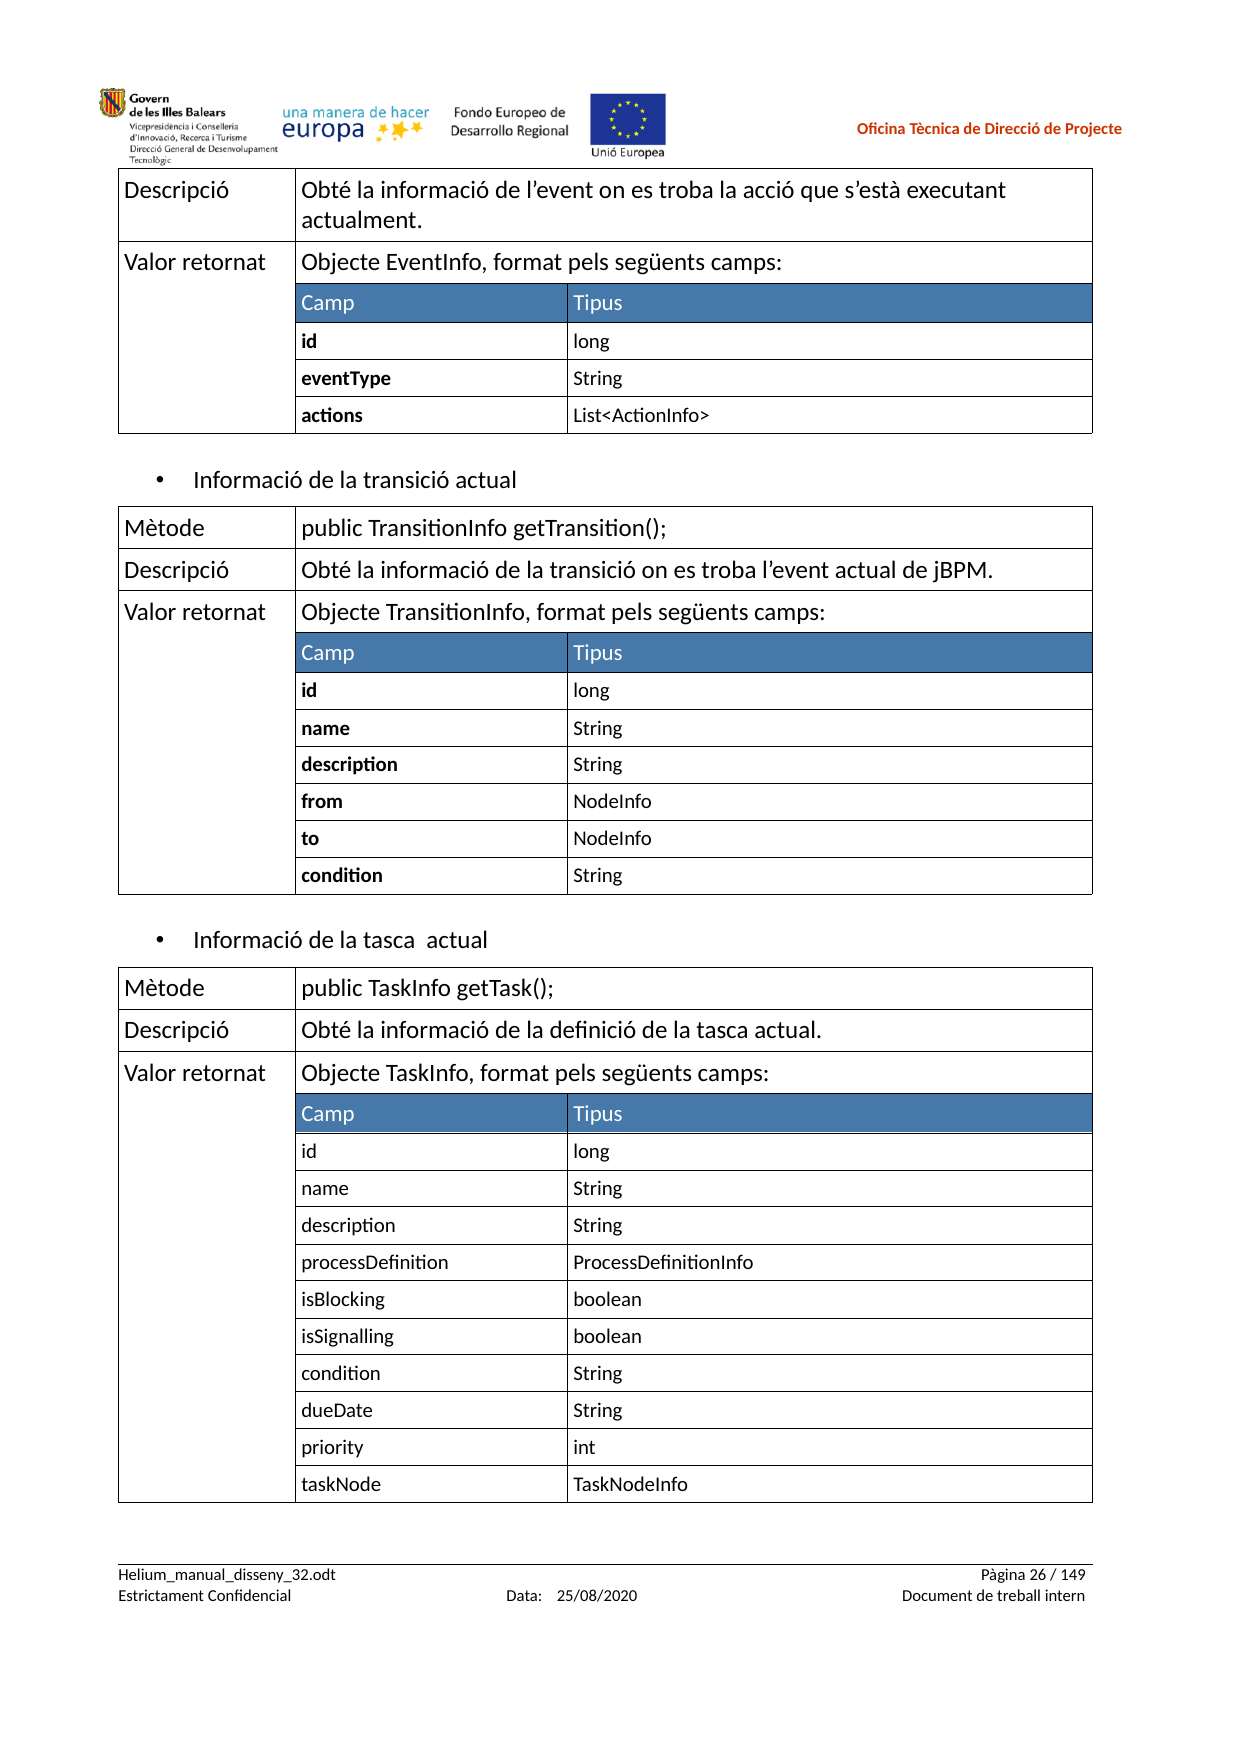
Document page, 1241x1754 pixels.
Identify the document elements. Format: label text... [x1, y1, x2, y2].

table_cell condition [296, 1355, 567, 1391]
table_cell isSignalling [296, 1319, 567, 1354]
picture [99, 87, 668, 166]
list Informació de la tasca actual [156, 924, 1122, 955]
table_cell priority [296, 1429, 567, 1465]
table_cell Tipus [568, 284, 1092, 322]
table_cell NodeInfo [568, 821, 1092, 857]
table_header public TaskInfo getTask(); [296, 968, 1092, 1009]
table_cell String [568, 858, 1092, 894]
table_cell boolean [568, 1319, 1092, 1354]
table_cell String [568, 360, 1092, 396]
table_cell Descripció [119, 169, 295, 241]
table_header public TransitionInfo getTransition(); [296, 507, 1092, 548]
table_cell from [296, 784, 567, 820]
table_cell id [296, 673, 567, 709]
table_cell Obté la informació de la transició on es troba l’event actual de jBPM. [296, 549, 1092, 590]
list Informació de la transició actual [156, 464, 1122, 494]
table_cell eventType [296, 360, 567, 396]
table_cell long [568, 1134, 1092, 1169]
table_header Mètode [119, 968, 295, 1009]
table_cell String [568, 1171, 1092, 1206]
table_cell List<ActionInfo> [568, 397, 1092, 433]
table_cell processDefinition [296, 1245, 567, 1280]
table_cell long [568, 673, 1092, 709]
table_cell String [568, 710, 1092, 746]
table_cell Camp [296, 633, 567, 672]
table_cell String [568, 747, 1092, 783]
table_cell TaskNodeInfo [568, 1466, 1092, 1502]
table_cell String [568, 1207, 1092, 1243]
table_cell Tipus [568, 1094, 1092, 1132]
table_cell boolean [568, 1281, 1092, 1317]
table_cell id [296, 1134, 567, 1169]
table_cell taskNode [296, 1466, 567, 1502]
table_cell Obté la informació de la definició de la tasca actual. [296, 1010, 1092, 1051]
table_cell String [568, 1392, 1092, 1428]
table_cell Descripció [119, 1010, 295, 1051]
table_cell condition [296, 858, 567, 894]
table_cell String [568, 1355, 1092, 1391]
table_cell int [568, 1429, 1092, 1465]
table_cell Descripció [119, 549, 295, 590]
table_cell Obté la informació de l’event on es troba la acció que s’està executant actualment. [296, 169, 1092, 241]
table_cell Valor retornat [119, 591, 295, 894]
table_cell Tipus [568, 633, 1092, 672]
table_cell Objecte EventInfo, format pels següents camps: [296, 242, 1092, 283]
table_cell actions [296, 397, 567, 433]
table_cell id [296, 323, 567, 359]
table_cell Valor retornat [119, 242, 295, 433]
table_cell Objecte TransitionInfo, format pels següents camps: [296, 591, 1092, 632]
table_cell Objecte TaskInfo, format pels següents camps: [296, 1052, 1092, 1093]
table_cell description [296, 1207, 567, 1243]
table_cell Valor retornat [119, 1052, 295, 1502]
table_cell isBlocking [296, 1281, 567, 1317]
table_cell ProcessDefinitionInfo [568, 1245, 1092, 1280]
table_cell name [296, 710, 567, 746]
table_cell to [296, 821, 567, 857]
table_cell Camp [296, 1094, 567, 1132]
table_cell long [568, 323, 1092, 359]
table_header Mètode [119, 507, 295, 548]
table_cell Camp [296, 284, 567, 322]
table_cell description [296, 747, 567, 783]
table_cell NodeInfo [568, 784, 1092, 820]
table_cell dueDate [296, 1392, 567, 1428]
table_cell name [296, 1171, 567, 1206]
